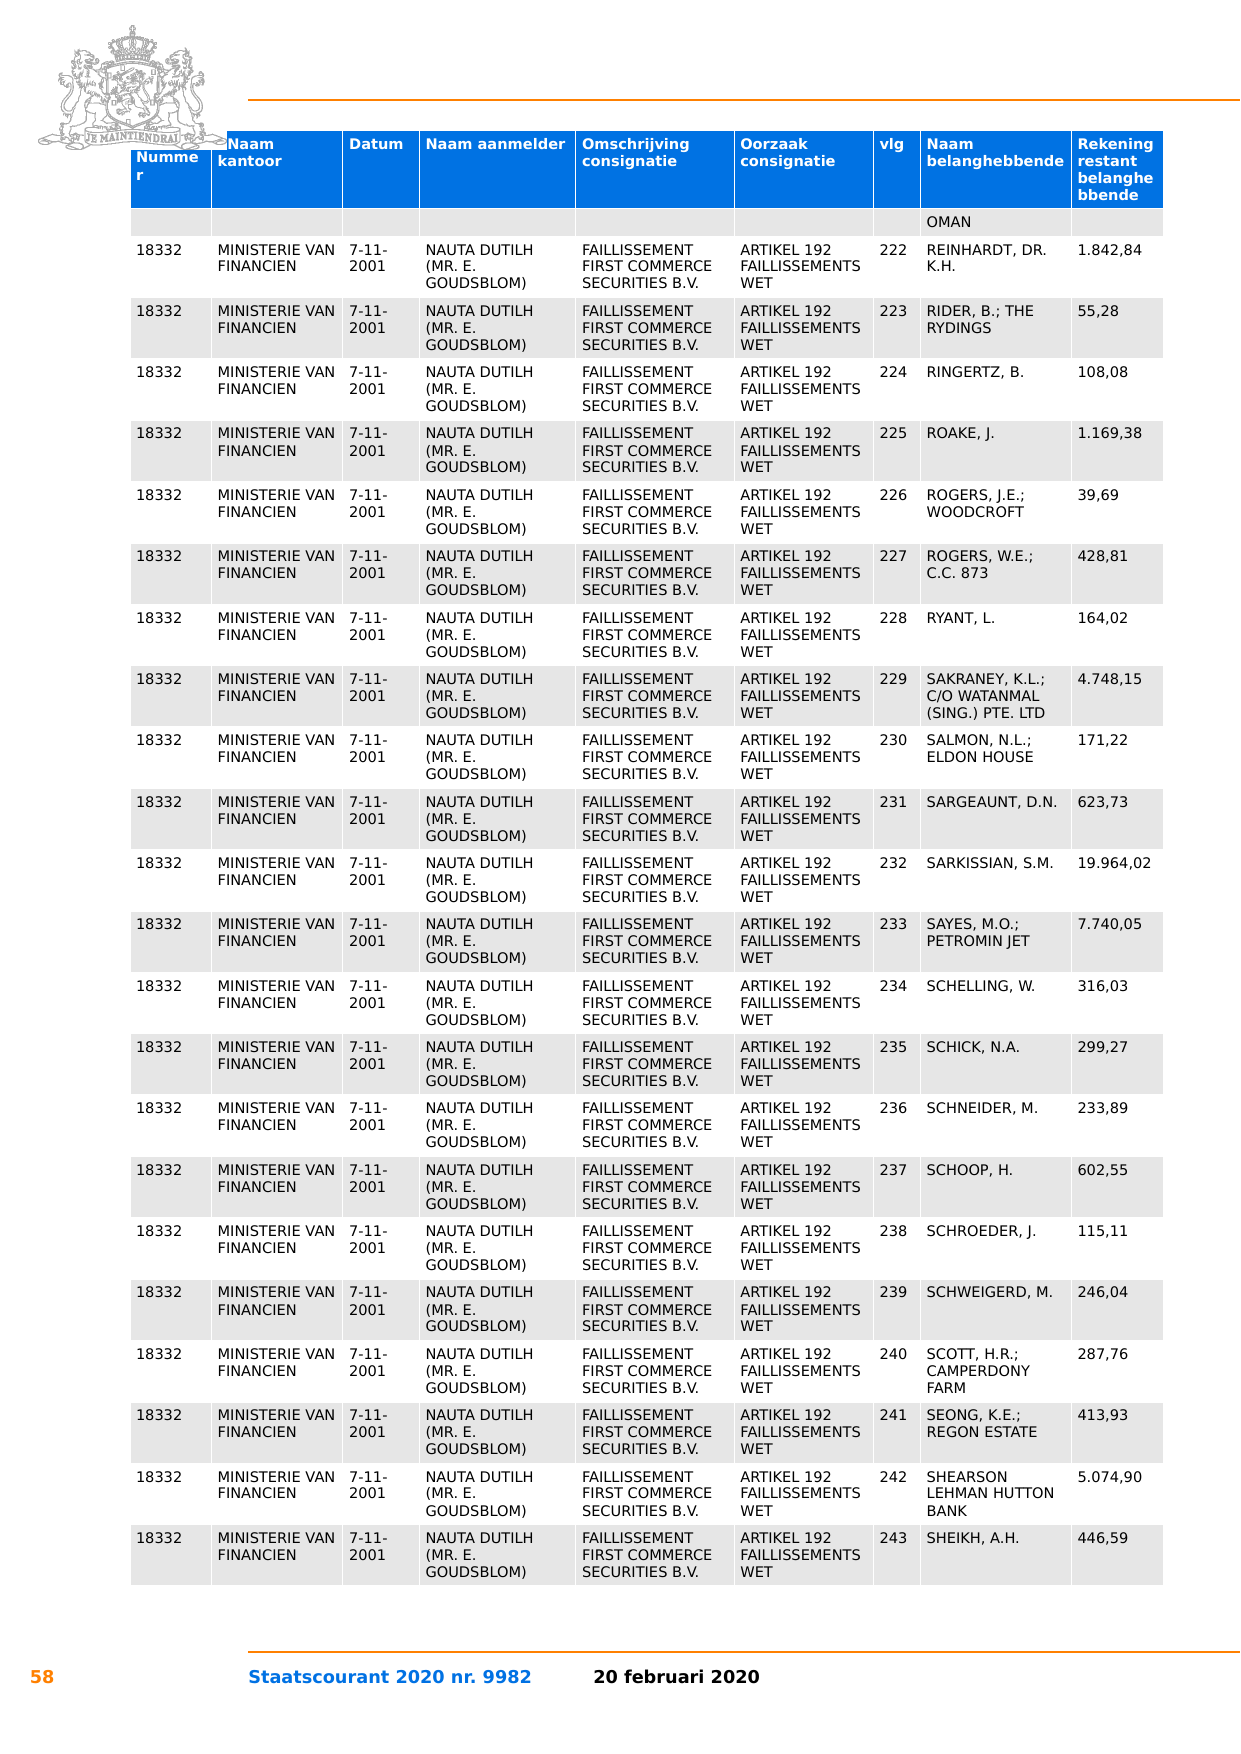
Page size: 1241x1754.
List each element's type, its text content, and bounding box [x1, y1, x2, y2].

table_header vlg [874, 131, 920, 208]
table_cell SCOTT, H.R.; CAMPERDONY FARM [921, 1341, 1071, 1401]
table_cell 7-11-2001 [343, 1218, 419, 1279]
table_cell 19.964,02 [1072, 850, 1163, 911]
table_header Naam aanmelder [420, 131, 575, 208]
table_cell SCHELLING, W. [921, 973, 1071, 1033]
table_cell ROGERS, W.E.; C.C. 873 [921, 544, 1071, 604]
table_cell 233 [874, 912, 920, 972]
table_cell NAUTA DUTILH (MR. E. GOUDSBLOM) [420, 1157, 575, 1217]
table_cell ARTIKEL 192 FAILLISSEMENTSWET [735, 1341, 873, 1401]
table_cell FAILLISSEMENT FIRST COMMERCE SECURITIES B.V. [576, 1034, 734, 1094]
table_cell NAUTA DUTILH (MR. E. GOUDSBLOM) [420, 973, 575, 1033]
table_cell 7-11-2001 [343, 421, 419, 481]
table_cell 18332 [131, 728, 211, 788]
table_cell 18332 [131, 1280, 211, 1340]
table_cell NAUTA DUTILH (MR. E. GOUDSBLOM) [420, 1096, 575, 1156]
table_cell NAUTA DUTILH (MR. E. GOUDSBLOM) [420, 666, 575, 726]
table_cell SARKISSIAN, S.M. [921, 850, 1071, 911]
table_cell 236 [874, 1096, 920, 1156]
table_cell REINHARDT, DR. K.H. [921, 237, 1071, 297]
table_cell 7-11-2001 [343, 973, 419, 1033]
table_cell MINISTERIE VAN FINANCIEN [212, 912, 342, 972]
table_cell 18332 [131, 544, 211, 604]
table_cell FAILLISSEMENT FIRST COMMERCE SECURITIES B.V. [576, 728, 734, 788]
table_cell 18332 [131, 1096, 211, 1156]
table_header Omschrijving consignatie [576, 131, 734, 208]
table_cell ARTIKEL 192 FAILLISSEMENTSWET [735, 1464, 873, 1524]
table_header Datum [343, 131, 419, 208]
table_cell 237 [874, 1157, 920, 1217]
table_cell 108,08 [1072, 359, 1163, 420]
table_cell 18332 [131, 605, 211, 665]
table_cell ARTIKEL 192 FAILLISSEMENTSWET [735, 728, 873, 788]
table_cell SHEIKH, A.H. [921, 1525, 1071, 1585]
table_cell FAILLISSEMENT FIRST COMMERCE SECURITIES B.V. [576, 1341, 734, 1401]
table_cell MINISTERIE VAN FINANCIEN [212, 421, 342, 481]
table_cell MINISTERIE VAN FINANCIEN [212, 1157, 342, 1217]
table_cell 7-11-2001 [343, 1464, 419, 1524]
table_cell 227 [874, 544, 920, 604]
table_cell NAUTA DUTILH (MR. E. GOUDSBLOM) [420, 1403, 575, 1463]
table_cell 241 [874, 1403, 920, 1463]
table_cell FAILLISSEMENT FIRST COMMERCE SECURITIES B.V. [576, 1525, 734, 1585]
table_cell ARTIKEL 192 FAILLISSEMENTSWET [735, 237, 873, 297]
table_cell 18332 [131, 1403, 211, 1463]
table_cell 240 [874, 1341, 920, 1401]
table_cell 228 [874, 605, 920, 665]
table_cell SEONG, K.E.; REGON ESTATE [921, 1403, 1071, 1463]
table_cell 242 [874, 1464, 920, 1524]
table_cell MINISTERIE VAN FINANCIEN [212, 544, 342, 604]
picture [38, 25, 227, 150]
table_cell 239 [874, 1280, 920, 1340]
table_cell ARTIKEL 192 FAILLISSEMENTSWET [735, 912, 873, 972]
table_cell ARTIKEL 192 FAILLISSEMENTSWET [735, 1096, 873, 1156]
table_cell 446,59 [1072, 1525, 1163, 1585]
table_cell MINISTERIE VAN FINANCIEN [212, 666, 342, 726]
table_cell MINISTERIE VAN FINANCIEN [212, 1403, 342, 1463]
table_cell 164,02 [1072, 605, 1163, 665]
table_cell NAUTA DUTILH (MR. E. GOUDSBLOM) [420, 421, 575, 481]
table_cell NAUTA DUTILH (MR. E. GOUDSBLOM) [420, 912, 575, 972]
table_cell 18332 [131, 1157, 211, 1217]
table_cell 18332 [131, 359, 211, 420]
table_cell SCHICK, N.A. [921, 1034, 1071, 1094]
table_cell 18332 [131, 1218, 211, 1279]
table_cell 299,27 [1072, 1034, 1163, 1094]
table_cell 7-11-2001 [343, 666, 419, 726]
table_cell NAUTA DUTILH (MR. E. GOUDSBLOM) [420, 359, 575, 420]
table_cell 18332 [131, 482, 211, 542]
table_cell NAUTA DUTILH (MR. E. GOUDSBLOM) [420, 1464, 575, 1524]
table_cell 7-11-2001 [343, 298, 419, 358]
table_cell 231 [874, 789, 920, 849]
table_cell 226 [874, 482, 920, 542]
table_cell MINISTERIE VAN FINANCIEN [212, 1464, 342, 1524]
table_cell 7-11-2001 [343, 359, 419, 420]
table_cell MINISTERIE VAN FINANCIEN [212, 482, 342, 542]
table_cell MINISTERIE VAN FINANCIEN [212, 1280, 342, 1340]
table_cell 7-11-2001 [343, 605, 419, 665]
table_cell [343, 209, 419, 236]
table_header Oorzaak consignatie [735, 131, 873, 208]
table_cell 7-11-2001 [343, 1096, 419, 1156]
table_cell FAILLISSEMENT FIRST COMMERCE SECURITIES B.V. [576, 237, 734, 297]
table_cell SHEARSON LEHMAN HUTTON BANK [921, 1464, 1071, 1524]
table_cell FAILLISSEMENT FIRST COMMERCE SECURITIES B.V. [576, 1464, 734, 1524]
table_cell 238 [874, 1218, 920, 1279]
table_cell NAUTA DUTILH (MR. E. GOUDSBLOM) [420, 1525, 575, 1585]
table_cell 7-11-2001 [343, 237, 419, 297]
table_cell ROGERS, J.E.; WOODCROFT [921, 482, 1071, 542]
table_cell 225 [874, 421, 920, 481]
table_cell 4.748,15 [1072, 666, 1163, 726]
table_cell 243 [874, 1525, 920, 1585]
table_cell 428,81 [1072, 544, 1163, 604]
table_cell NAUTA DUTILH (MR. E. GOUDSBLOM) [420, 728, 575, 788]
table_cell NAUTA DUTILH (MR. E. GOUDSBLOM) [420, 298, 575, 358]
table_cell [1072, 209, 1163, 236]
table_cell 115,11 [1072, 1218, 1163, 1279]
table_cell 235 [874, 1034, 920, 1094]
table_cell SCHNEIDER, M. [921, 1096, 1071, 1156]
table_cell 7-11-2001 [343, 1341, 419, 1401]
table_cell 7-11-2001 [343, 482, 419, 542]
table_cell [131, 209, 211, 236]
table_header Rekening restant belanghebbende [1072, 131, 1163, 208]
table_cell SARGEAUNT, D.N. [921, 789, 1071, 849]
table_cell FAILLISSEMENT FIRST COMMERCE SECURITIES B.V. [576, 298, 734, 358]
table_cell 7.740,05 [1072, 912, 1163, 972]
table_cell ARTIKEL 192 FAILLISSEMENTSWET [735, 789, 873, 849]
table_cell 18332 [131, 1341, 211, 1401]
table_cell RYANT, L. [921, 605, 1071, 665]
table_cell MINISTERIE VAN FINANCIEN [212, 237, 342, 297]
table_cell ARTIKEL 192 FAILLISSEMENTSWET [735, 1403, 873, 1463]
table_cell NAUTA DUTILH (MR. E. GOUDSBLOM) [420, 789, 575, 849]
table_cell NAUTA DUTILH (MR. E. GOUDSBLOM) [420, 1034, 575, 1094]
table_cell 230 [874, 728, 920, 788]
table_cell MINISTERIE VAN FINANCIEN [212, 359, 342, 420]
table_cell 1.169,38 [1072, 421, 1163, 481]
table_cell NAUTA DUTILH (MR. E. GOUDSBLOM) [420, 850, 575, 911]
table_cell ARTIKEL 192 FAILLISSEMENTSWET [735, 482, 873, 542]
table_cell ARTIKEL 192 FAILLISSEMENTSWET [735, 1218, 873, 1279]
table_cell 18332 [131, 1034, 211, 1094]
table_cell FAILLISSEMENT FIRST COMMERCE SECURITIES B.V. [576, 482, 734, 542]
table_cell 7-11-2001 [343, 789, 419, 849]
table_cell 7-11-2001 [343, 544, 419, 604]
table_cell SALMON, N.L.; ELDON HOUSE [921, 728, 1071, 788]
table_cell 224 [874, 359, 920, 420]
table_cell ARTIKEL 192 FAILLISSEMENTSWET [735, 1280, 873, 1340]
table_cell 18332 [131, 1525, 211, 1585]
table_cell 223 [874, 298, 920, 358]
table_cell MINISTERIE VAN FINANCIEN [212, 298, 342, 358]
table_cell 55,28 [1072, 298, 1163, 358]
table_cell 18332 [131, 666, 211, 726]
table_cell FAILLISSEMENT FIRST COMMERCE SECURITIES B.V. [576, 973, 734, 1033]
table_cell [874, 209, 920, 236]
table_cell ARTIKEL 192 FAILLISSEMENTSWET [735, 1525, 873, 1585]
table_cell 234 [874, 973, 920, 1033]
table_cell SCHWEIGERD, M. [921, 1280, 1071, 1340]
table_cell FAILLISSEMENT FIRST COMMERCE SECURITIES B.V. [576, 544, 734, 604]
table_cell 623,73 [1072, 789, 1163, 849]
table_cell 7-11-2001 [343, 1034, 419, 1094]
table_cell NAUTA DUTILH (MR. E. GOUDSBLOM) [420, 1280, 575, 1340]
table_cell 7-11-2001 [343, 1280, 419, 1340]
table_cell 7-11-2001 [343, 1403, 419, 1463]
table_cell NAUTA DUTILH (MR. E. GOUDSBLOM) [420, 482, 575, 542]
table_cell FAILLISSEMENT FIRST COMMERCE SECURITIES B.V. [576, 605, 734, 665]
table_cell 7-11-2001 [343, 728, 419, 788]
table_cell ARTIKEL 192 FAILLISSEMENTSWET [735, 544, 873, 604]
table_cell 18332 [131, 789, 211, 849]
table_cell MINISTERIE VAN FINANCIEN [212, 850, 342, 911]
table_cell NAUTA DUTILH (MR. E. GOUDSBLOM) [420, 605, 575, 665]
table_cell FAILLISSEMENT FIRST COMMERCE SECURITIES B.V. [576, 421, 734, 481]
table_cell 18332 [131, 973, 211, 1033]
table_cell SAYES, M.O.; PETROMIN JET [921, 912, 1071, 972]
table_cell 7-11-2001 [343, 1157, 419, 1217]
table_cell 18332 [131, 1464, 211, 1524]
table_cell FAILLISSEMENT FIRST COMMERCE SECURITIES B.V. [576, 1157, 734, 1217]
table_cell MINISTERIE VAN FINANCIEN [212, 973, 342, 1033]
table_cell 246,04 [1072, 1280, 1163, 1340]
table_cell 316,03 [1072, 973, 1163, 1033]
table_cell 232 [874, 850, 920, 911]
table_cell NAUTA DUTILH (MR. E. GOUDSBLOM) [420, 237, 575, 297]
table_cell MINISTERIE VAN FINANCIEN [212, 1096, 342, 1156]
table_cell 7-11-2001 [343, 1525, 419, 1585]
table_cell ARTIKEL 192 FAILLISSEMENTSWET [735, 973, 873, 1033]
table_header Naam kantoor [212, 131, 342, 208]
table_cell ARTIKEL 192 FAILLISSEMENTSWET [735, 666, 873, 726]
table_cell 7-11-2001 [343, 912, 419, 972]
table_cell FAILLISSEMENT FIRST COMMERCE SECURITIES B.V. [576, 1096, 734, 1156]
table_cell 413,93 [1072, 1403, 1163, 1463]
table_cell ARTIKEL 192 FAILLISSEMENTSWET [735, 1157, 873, 1217]
table_cell FAILLISSEMENT FIRST COMMERCE SECURITIES B.V. [576, 359, 734, 420]
table_cell 18332 [131, 421, 211, 481]
table_cell FAILLISSEMENT FIRST COMMERCE SECURITIES B.V. [576, 850, 734, 911]
table_cell 287,76 [1072, 1341, 1163, 1401]
table_cell FAILLISSEMENT FIRST COMMERCE SECURITIES B.V. [576, 912, 734, 972]
table_cell NAUTA DUTILH (MR. E. GOUDSBLOM) [420, 544, 575, 604]
table_cell 7-11-2001 [343, 850, 419, 911]
table_cell 222 [874, 237, 920, 297]
table_cell 18332 [131, 298, 211, 358]
table_cell MINISTERIE VAN FINANCIEN [212, 728, 342, 788]
table_cell FAILLISSEMENT FIRST COMMERCE SECURITIES B.V. [576, 789, 734, 849]
table_cell OMAN [921, 209, 1071, 236]
table_cell ARTIKEL 192 FAILLISSEMENTSWET [735, 1034, 873, 1094]
table_cell [576, 209, 734, 236]
table_cell FAILLISSEMENT FIRST COMMERCE SECURITIES B.V. [576, 1218, 734, 1279]
table_cell [735, 209, 873, 236]
table_header Naam belanghebbende [921, 131, 1071, 208]
table_cell NAUTA DUTILH (MR. E. GOUDSBLOM) [420, 1218, 575, 1279]
table_cell MINISTERIE VAN FINANCIEN [212, 1341, 342, 1401]
table_cell MINISTERIE VAN FINANCIEN [212, 1034, 342, 1094]
table_cell 229 [874, 666, 920, 726]
table_cell ARTIKEL 192 FAILLISSEMENTSWET [735, 850, 873, 911]
table_cell [212, 209, 342, 236]
table_cell NAUTA DUTILH (MR. E. GOUDSBLOM) [420, 1341, 575, 1401]
table_cell FAILLISSEMENT FIRST COMMERCE SECURITIES B.V. [576, 1403, 734, 1463]
table_cell 602,55 [1072, 1157, 1163, 1217]
table_cell 18332 [131, 850, 211, 911]
table_cell ARTIKEL 192 FAILLISSEMENTSWET [735, 359, 873, 420]
table_cell 233,89 [1072, 1096, 1163, 1156]
table_cell 39,69 [1072, 482, 1163, 542]
table_cell MINISTERIE VAN FINANCIEN [212, 1218, 342, 1279]
table_cell 5.074,90 [1072, 1464, 1163, 1524]
table_header Nummer [131, 150, 211, 208]
table_cell MINISTERIE VAN FINANCIEN [212, 605, 342, 665]
table_cell SCHROEDER, J. [921, 1218, 1071, 1279]
table_cell SAKRANEY, K.L.; C/O WATANMAL (SING.) PTE. LTD [921, 666, 1071, 726]
table_cell FAILLISSEMENT FIRST COMMERCE SECURITIES B.V. [576, 666, 734, 726]
table_cell RINGERTZ, B. [921, 359, 1071, 420]
table_cell [420, 209, 575, 236]
table_cell MINISTERIE VAN FINANCIEN [212, 1525, 342, 1585]
table_cell 1.842,84 [1072, 237, 1163, 297]
table_cell SCHOOP, H. [921, 1157, 1071, 1217]
table_cell RIDER, B.; THE RYDINGS [921, 298, 1071, 358]
table_cell ARTIKEL 192 FAILLISSEMENTSWET [735, 298, 873, 358]
table_cell ARTIKEL 192 FAILLISSEMENTSWET [735, 605, 873, 665]
table_cell 18332 [131, 912, 211, 972]
table_cell 18332 [131, 237, 211, 297]
table_cell 171,22 [1072, 728, 1163, 788]
table_cell ARTIKEL 192 FAILLISSEMENTSWET [735, 421, 873, 481]
table_cell ROAKE, J. [921, 421, 1071, 481]
table_cell MINISTERIE VAN FINANCIEN [212, 789, 342, 849]
table_cell FAILLISSEMENT FIRST COMMERCE SECURITIES B.V. [576, 1280, 734, 1340]
